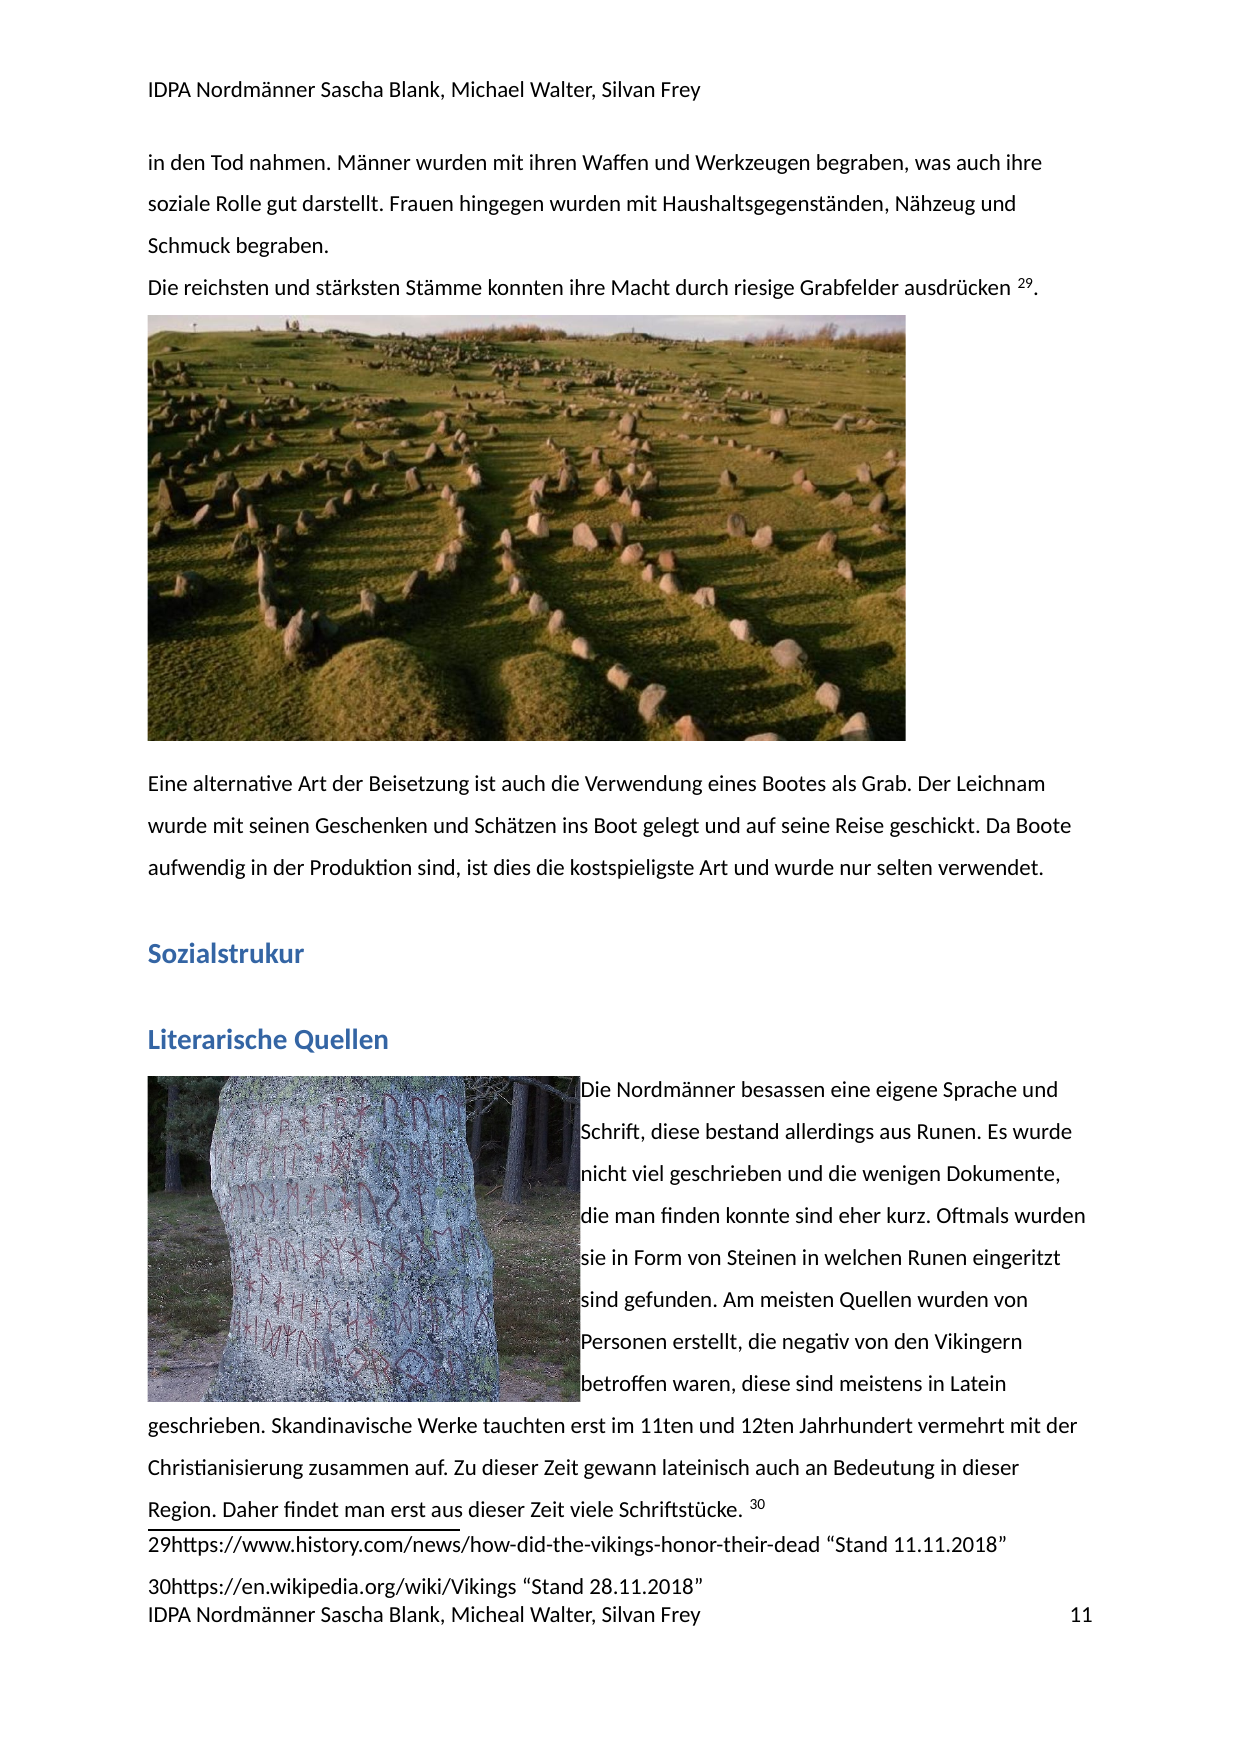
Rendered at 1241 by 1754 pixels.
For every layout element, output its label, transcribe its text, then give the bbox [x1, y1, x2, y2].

text in den Tod nahmen. Männer wurden mit ihren Waffen und Werkzeugen begraben, was auch ihre soziale Rolle gut darstellt. Frauen hingegen wurden mit Haushaltsgegenständen, Nähzeug und Schmuck begraben. Die reichsten und stärksten Stämme konnten ihre Macht durch riesige Grabfelder ausdrücken . [148, 148, 1093, 302]
text Die Nordmänner besassen eine eigene Sprache und Schrift, diese bestand allerdings aus Runen. Es wurde nicht viel geschrieben und die wenigen Dokumente, die man finden konnte sind eher kurz. Oftmals wurden sie in Form von Steinen in welchen Runen eingeritzt sind gefunden. Am meisten Quellen wurden von Personen erstellt, die negativ von den Vikingern betroffen waren, diese sind meistens in Latein geschrieben. Skandinavische Werke tauchten erst im 11ten und 12ten Jahrhundert vermehrt mit der Christianisierung zusammen auf. Zu dieser Zeit gewann lateinisch auch an Bedeutung in dieser Region. Daher findet man erst aus dieser Zeit viele Schriftstücke. [148, 1075, 1093, 1523]
text Eine alternative Art der Beisetzung ist auch die Verwendung eines Bootes als Grab. Der Leichnam wurde mit seinen Geschenken und Schätzen ins Boot gelegt und auf seine Reise geschickt. Da Boote aufwendig in der Produktion sind, ist dies die kostspieligste Art und wurde nur selten verwendet. [148, 769, 1093, 881]
text https://en.wikipedia.org/wiki/Vikings “Stand 28.11.2018” [148, 1572, 1093, 1600]
subtitle Literarische Quellen [148, 1021, 1093, 1057]
text https://www.history.com/news/how-did-the-vikings-honor-their-dead “Stand 11.11.2018” [148, 1530, 1093, 1558]
subtitle Sozialstrukur [148, 935, 1093, 970]
